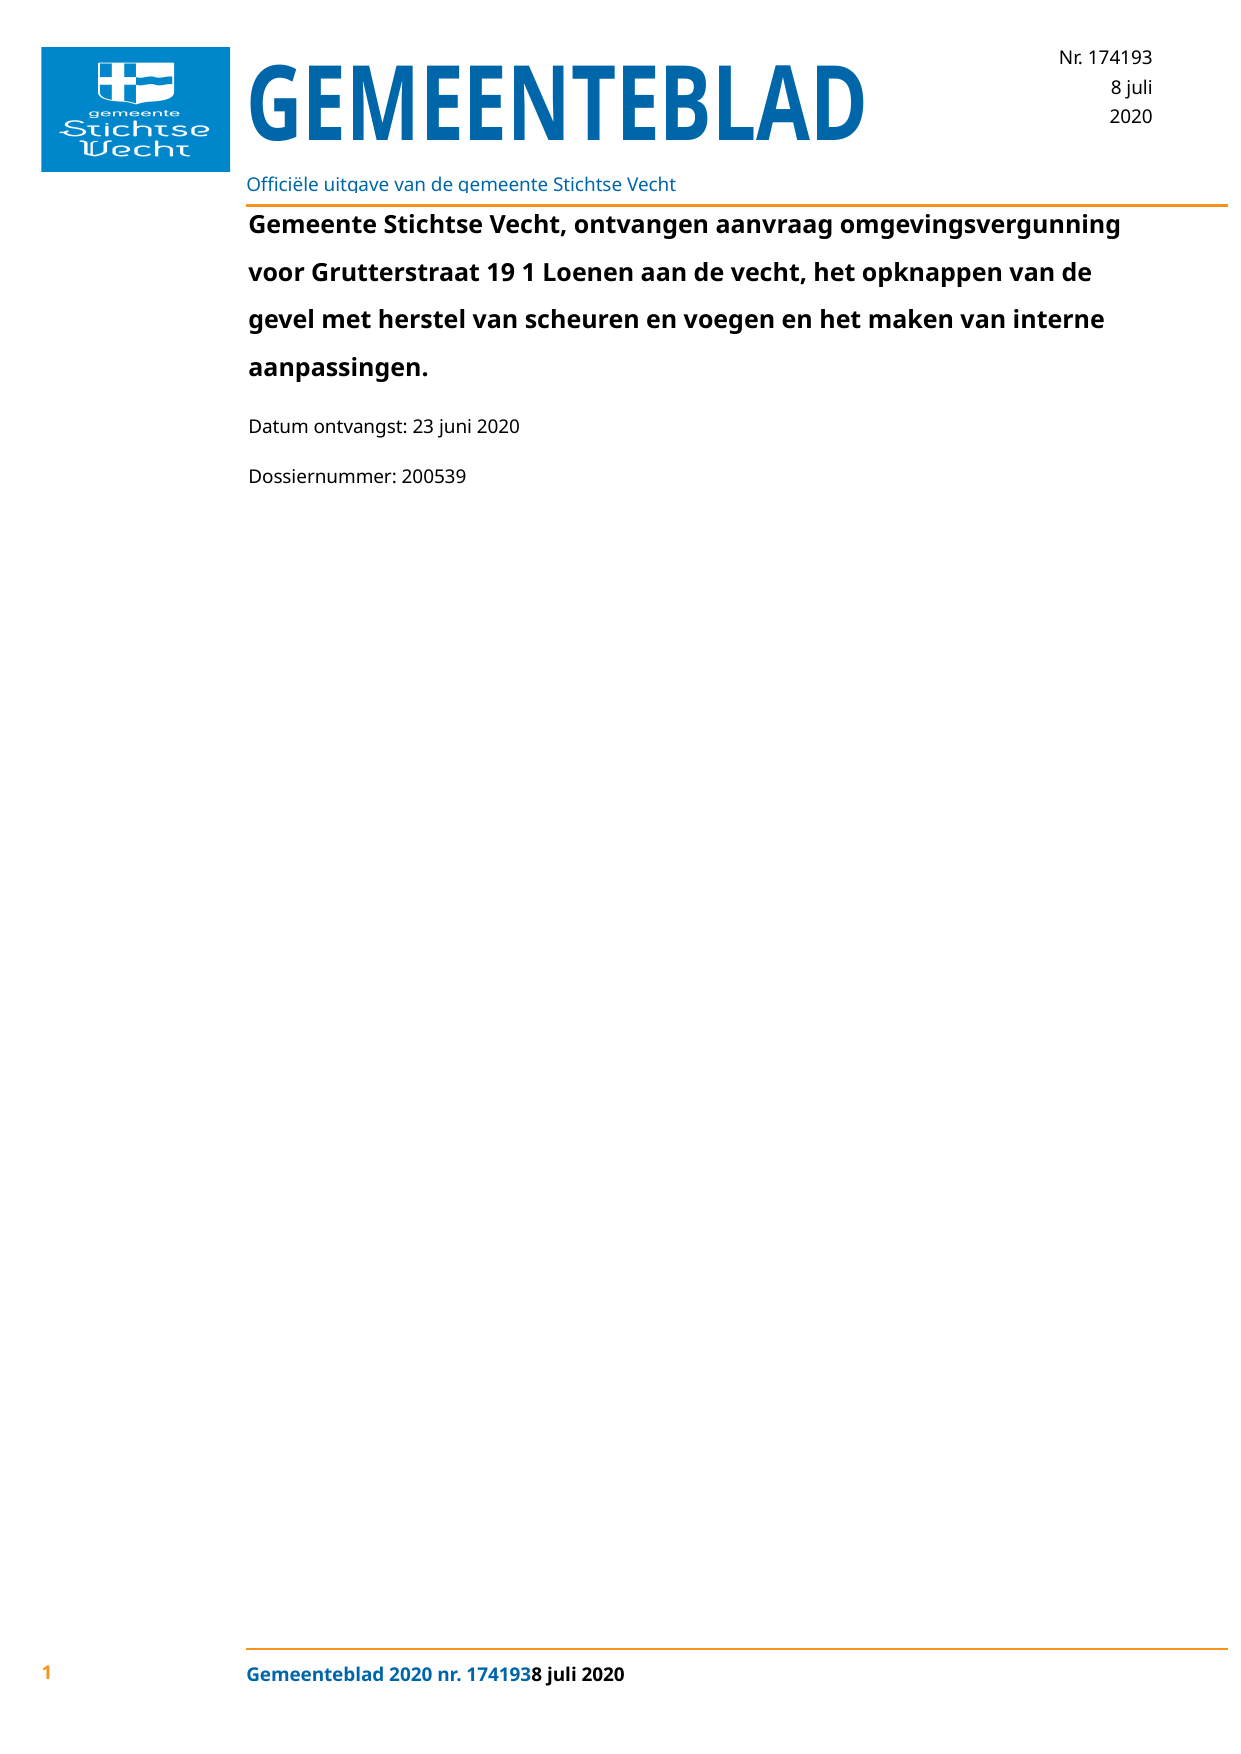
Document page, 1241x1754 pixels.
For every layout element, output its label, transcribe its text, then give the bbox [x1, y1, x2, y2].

text Dossiernummer: 200539 [248, 463, 1152, 489]
picture [99, 63, 135, 101]
text Gemeente Stichtse Vecht, ontvangen aanvraag omgevingsvergunning voor Grutterstraat 19 1 Loenen aan de vecht, het opknappen van de gevel met herstel van scheuren en voegen en het maken van interne aanpassingen. [248, 207, 1152, 384]
text Datum ontvangst: 23 juni 2020 [248, 413, 1152, 439]
picture [137, 63, 174, 103]
